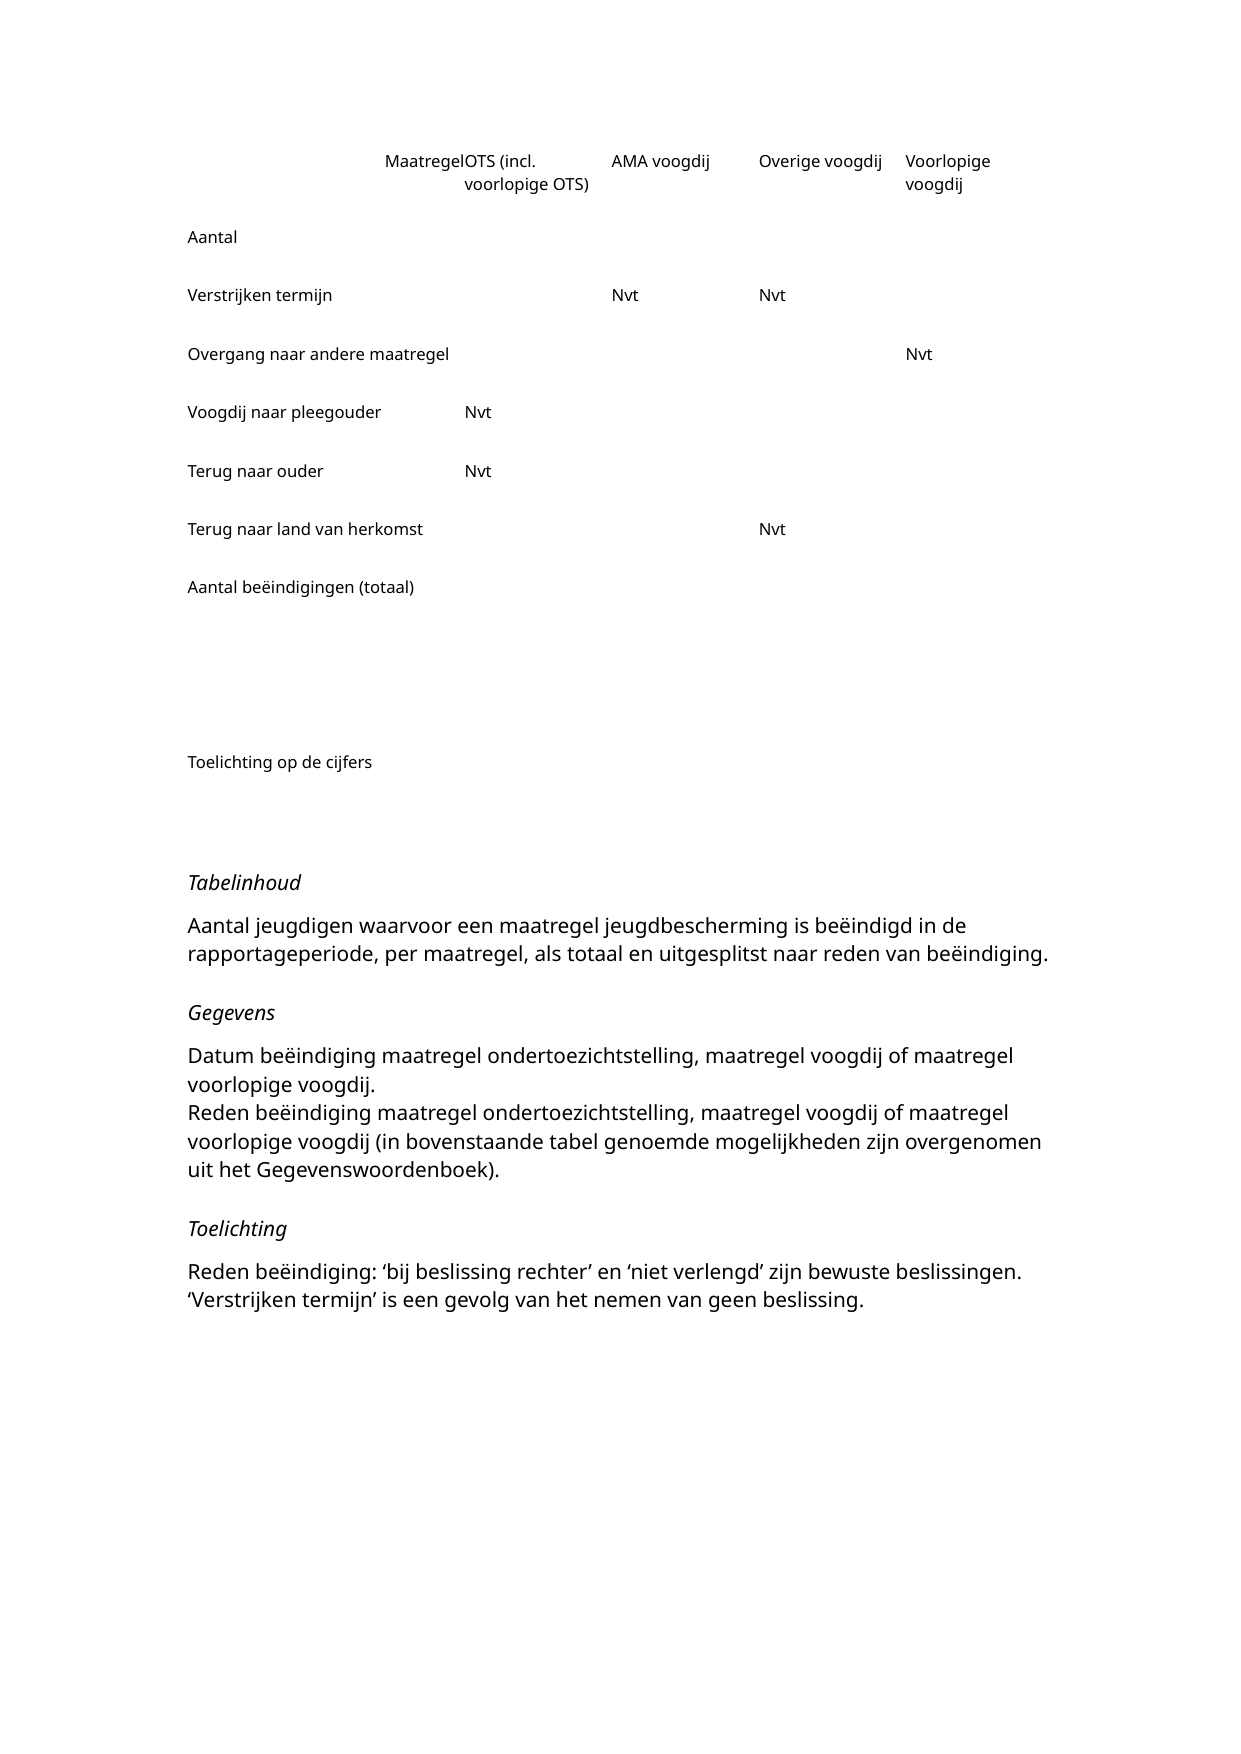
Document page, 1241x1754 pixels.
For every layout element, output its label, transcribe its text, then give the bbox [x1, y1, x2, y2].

table_cell [759, 401, 905, 459]
table_cell [759, 576, 905, 634]
table_cell [905, 576, 1053, 634]
table_cell Overgang naar andere maatregel [188, 342, 464, 401]
table_cell [611, 225, 758, 284]
table_cell Nvt [759, 518, 905, 576]
table_header OTS (incl. voorlopige OTS) [464, 150, 611, 225]
table_cell [905, 225, 1053, 284]
table_cell [611, 518, 758, 576]
table_cell [759, 225, 905, 284]
table_cell Nvt [464, 401, 611, 459]
table_cell [464, 342, 611, 401]
table_header [386, 751, 1053, 809]
table_header Overige voogdij [759, 150, 905, 225]
table_cell Nvt [905, 342, 1053, 401]
table_cell Nvt [759, 284, 905, 342]
table_cell [905, 284, 1053, 342]
table_cell Verstrijken termijn [188, 284, 464, 342]
text Datum beëindiging maatregel ondertoezichtstelling, maatregel voogdij of maatregel voorlopige voogdij. [187, 1041, 1053, 1098]
table_header AMA voogdij [611, 150, 758, 225]
table_cell Voogdij naar pleegouder [188, 401, 464, 459]
table_cell Nvt [464, 459, 611, 518]
table_header Voorlopige voogdij [905, 150, 1053, 225]
table_cell [905, 401, 1053, 459]
table_cell [759, 342, 905, 401]
table_cell [905, 518, 1053, 576]
table_cell Terug naar ouder [188, 459, 464, 518]
table_header Maatregel [188, 150, 464, 225]
table_cell Aantal [188, 225, 464, 284]
text Tabelinhoud [187, 868, 1053, 896]
table_cell [611, 342, 758, 401]
table_cell [905, 459, 1053, 518]
table_cell Aantal beëindigingen (totaal) [188, 576, 464, 634]
table_cell [611, 459, 758, 518]
text Toelichting [187, 1214, 1053, 1242]
text Reden beëindiging: ‘bij beslissing rechter’ en ‘niet verlengd’ zijn bewuste beslissingen. ‘Verstrijken termijn’ is een gevolg van het nemen van geen beslissing. [187, 1257, 1053, 1314]
table_header Toelichting op de cijfers [188, 751, 386, 809]
table_cell Nvt [611, 284, 758, 342]
text Reden beëindiging maatregel ondertoezichtstelling, maatregel voogdij of maatregel voorlopige voogdij (in bovenstaande tabel genoemde mogelijkheden zijn overgenomen uit het Gegevenswoordenboek). [187, 1098, 1053, 1184]
table_cell [759, 459, 905, 518]
table_cell Terug naar land van herkomst [188, 518, 464, 576]
table_cell [464, 576, 611, 634]
table_cell [464, 225, 611, 284]
table_cell [464, 284, 611, 342]
table_cell [611, 576, 758, 634]
table_cell [464, 518, 611, 576]
text Aantal jeugdigen waarvoor een maatregel jeugdbescherming is beëindigd in de rapportageperiode, per maatregel, als totaal en uitgesplitst naar reden van beëindiging. [187, 911, 1053, 968]
text Gegevens [187, 998, 1053, 1026]
table_cell [611, 401, 758, 459]
